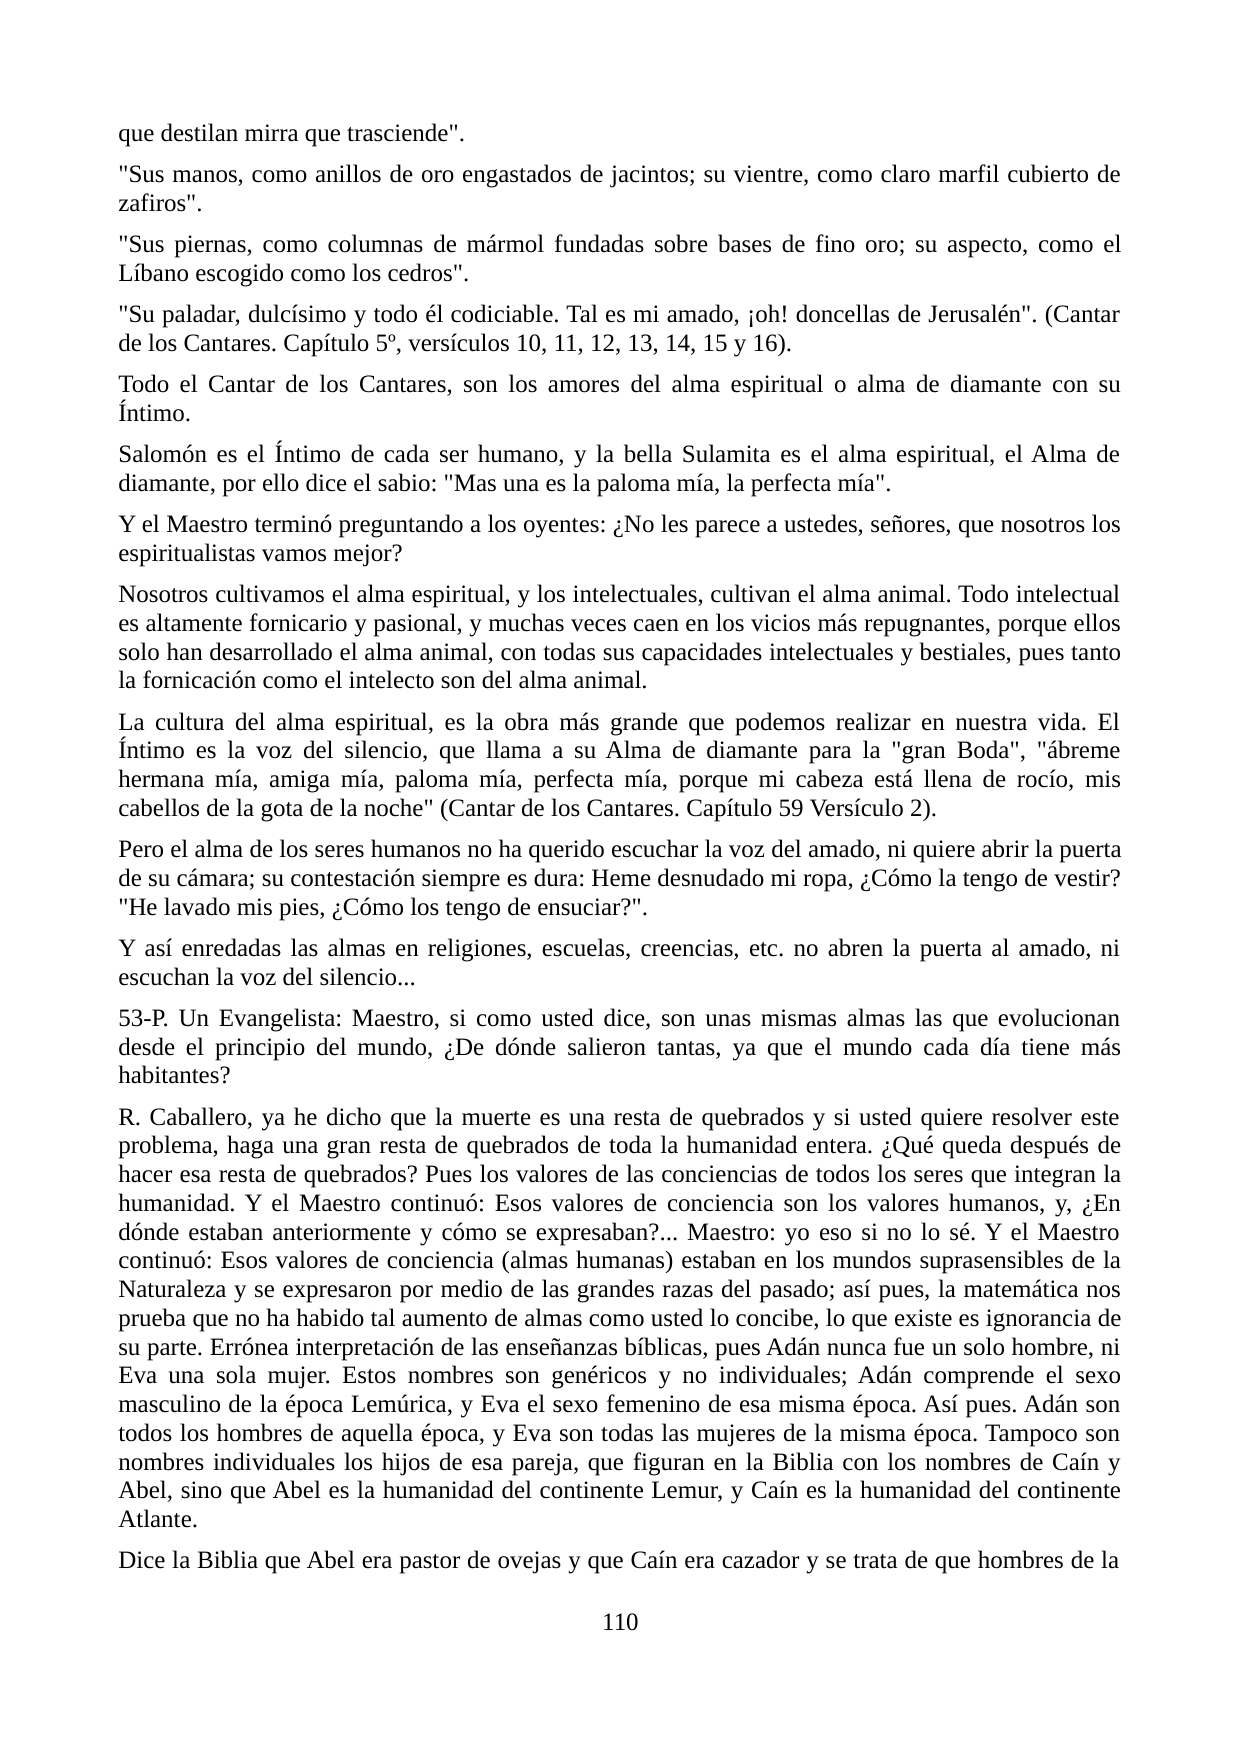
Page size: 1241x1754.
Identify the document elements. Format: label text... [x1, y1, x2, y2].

text Y el Maestro terminó preguntando a los oyentes: ¿No les parece a ustedes, señores, que nosotros los espiritualistas vamos mejor? [118, 509, 1122, 567]
text "Sus piernas, como columnas de mármol fundadas sobre bases de fino oro; su aspecto, como el Líbano escogido como los cedros". [118, 229, 1122, 287]
text Nosotros cultivamos el alma espiritual, y los intelectuales, cultivan el alma animal. Todo intelectual es altamente fornicario y pasional, y muchas veces caen en los vicios más repugnantes, porque ellos solo han desarrollado el alma animal, con todas sus capacidades intelectuales y bestiales, pues tanto la fornicación como el intelecto son del alma animal. [118, 579, 1122, 694]
text Todo el Cantar de los Cantares, son los amores del alma espiritual o alma de diamante con su Íntimo. [118, 369, 1122, 427]
text 53-P. Un Evangelista: Maestro, si como usted dice, son unas mismas almas las que evolucionan desde el principio del mundo, ¿De dónde salieron tantas, ya que el mundo cada día tiene más habitantes? [118, 1003, 1122, 1089]
text R. Caballero, ya he dicho que la muerte es una resta de quebrados y si usted quiere resolver este problema, haga una gran resta de quebrados de toda la humanidad entera. ¿Qué queda después de hacer esa resta de quebrados? Pues los valores de las conciencias de todos los seres que integran la humanidad. Y el Maestro continuó: Esos valores de conciencia son los valores humanos, y, ¿En dónde estaban anteriormente y cómo se expresaban?... Maestro: yo eso si no lo sé. Y el Maestro continuó: Esos valores de conciencia (almas humanas) estaban en los mundos suprasensibles de la Naturaleza y se expresaron por medio de las grandes razas del pasado; así pues, la matemática nos prueba que no ha habido tal aumento de almas como usted lo concibe, lo que existe es ignorancia de su parte. Errónea interpretación de las enseñanzas bíblicas, pues Adán nunca fue un solo hombre, ni Eva una sola mujer. Estos nombres son genéricos y no individuales; Adán comprende el sexo masculino de la época Lemúrica, y Eva el sexo femenino de esa misma época. Así pues. Adán son todos los hombres de aquella época, y Eva son todas las mujeres de la misma época. Tampoco son nombres individuales los hijos de esa pareja, que figuran en la Biblia con los nombres de Caín y Abel, sino que Abel es la humanidad del continente Lemur, y Caín es la humanidad del continente Atlante. [118, 1102, 1122, 1533]
text Dice la Biblia que Abel era pastor de ovejas y que Caín era cazador y se trata de que hombres de la [118, 1546, 1122, 1574]
text Salomón es el Íntimo de cada ser humano, y la bella Sulamita es el alma espiritual, el Alma de diamante, por ello dice el sabio: "Mas una es la paloma mía, la perfecta mía". [118, 439, 1122, 497]
text La cultura del alma espiritual, es la obra más grande que podemos realizar en nuestra vida. El Íntimo es la voz del silencio, que llama a su Alma de diamante para la "gran Boda", "ábreme hermana mía, amiga mía, paloma mía, perfecta mía, porque mi cabeza está llena de rocío, mis cabellos de la gota de la noche" (Cantar de los Cantares. Capítulo 59 Versículo 2). [118, 707, 1122, 822]
text que destilan mirra que trasciende". [118, 118, 1122, 147]
text "Su paladar, dulcísimo y todo él codiciable. Tal es mi amado, ¡oh! doncellas de Jerusalén". (Cantar de los Cantares. Capítulo 5º, versículos 10, 11, 12, 13, 14, 15 y 16). [118, 299, 1122, 357]
text "Sus manos, como anillos de oro engastados de jacintos; su vientre, como claro marfil cubierto de zafiros". [118, 159, 1122, 217]
text Y así enredadas las almas en religiones, escuelas, creencias, etc. no abren la puerta al amado, ni escuchan la voz del silencio... [118, 933, 1122, 991]
text Pero el alma de los seres humanos no ha querido escuchar la voz del amado, ni quiere abrir la puerta de su cámara; su contestación siempre es dura: Heme desnudado mi ropa, ¿Cómo la tengo de vestir? "He lavado mis pies, ¿Cómo los tengo de ensuciar?". [118, 834, 1122, 921]
